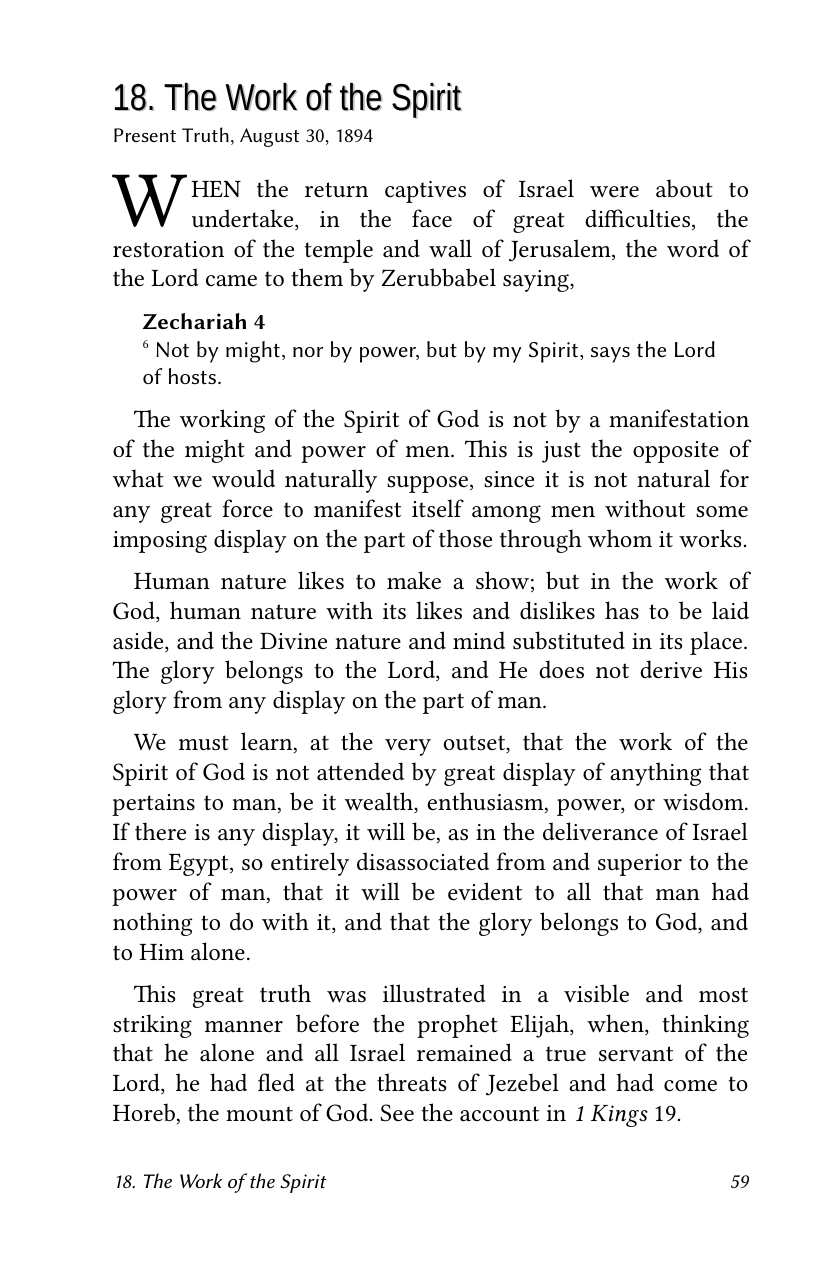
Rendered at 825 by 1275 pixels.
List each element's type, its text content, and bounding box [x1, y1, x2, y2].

text Human nature likes to make a show; but in the work of God, human nature with its likes and dislikes has to be laid aside, and the Divine nature and mind substituted in its place. The glory belongs to the Lord, and He does not derive His glory from any display on the part of man. [112, 567, 750, 715]
text 6 Not by might, nor by power, but by my Spirit, says the Lord of hosts. [142, 337, 720, 390]
text We must learn, at the very outset, that the work of the Spirit of God is not attended by great display of anything that pertains to man, be it wealth, enthusiasm, power, or wisdom. If there is any display, it will be, as in the deliverance of Israel from Egypt, so entirely disassociated from and superior to the power of man, that it will be evident to all that man had nothing to do with it, and that the glory belongs to God, and to Him alone. [112, 728, 750, 966]
text Zechariah 4 [142, 309, 750, 336]
text The working of the Spirit of God is not by a manifestation of the might and power of men. This is just the opposite of what we would naturally suppose, since it is not natural for any great force to manifest itself among men without some imposing display on the part of those through whom it works. [112, 405, 750, 553]
text Present Truth, August 30, 1894 [112, 124, 750, 148]
title The Work of the Spirit [112, 75, 750, 118]
text WHEN the return captives of Israel were about to undertake, in the face of great difficulties, the restoration of the temple and wall of Jerusalem, the word of the Lord came to them by Zerubbabel saying, [112, 175, 750, 293]
text This great truth was illustrated in a visible and most striking manner before the prophet Elijah, when, thinking that he alone and all Israel remained a true servant of the Lord, he had fled at the threats of Jezebel and had come to Horeb, the mount of God. See the account in 1 Kings 19. [112, 980, 750, 1128]
